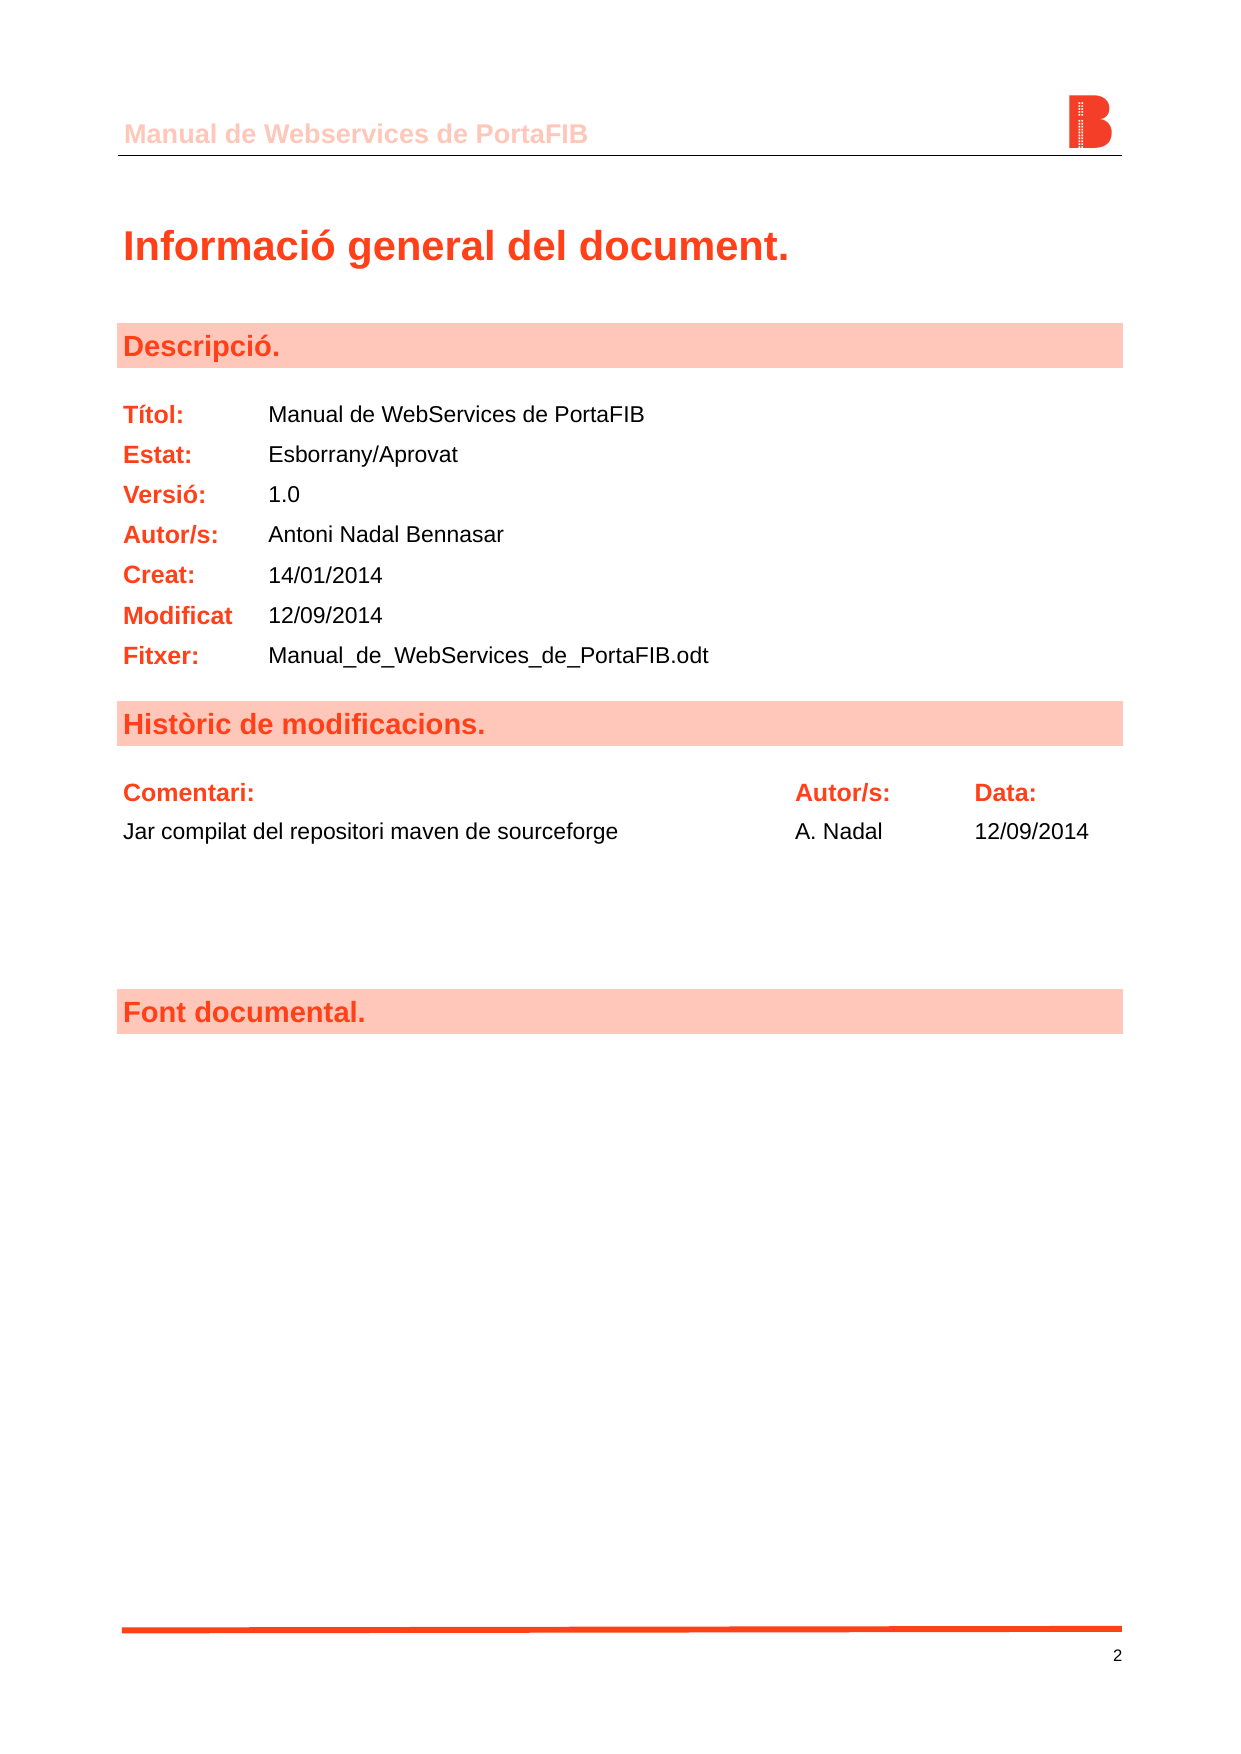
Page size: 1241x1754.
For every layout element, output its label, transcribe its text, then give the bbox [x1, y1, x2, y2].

table_cell [117, 1214, 1123, 1251]
table_cell [969, 888, 1123, 926]
table_cell [117, 926, 789, 963]
table_cell A. Nadal [789, 812, 969, 850]
table_cell 1.0 [262, 474, 1123, 514]
table_cell Descripció. [117, 323, 1123, 368]
table_cell [117, 850, 789, 888]
table_cell Data: [969, 772, 1123, 812]
table_cell [117, 1251, 1123, 1289]
table_cell Manual_de_WebServices_de_PortaFIB.odt [262, 635, 1123, 675]
table_cell Comentari: [117, 772, 789, 812]
table_cell [117, 1034, 1123, 1060]
table_cell Esborrany/Aprovat [262, 434, 1123, 474]
table_cell Títol: [117, 394, 262, 434]
table_cell Autor/s: [117, 515, 262, 555]
table_cell [969, 926, 1123, 963]
table_cell [789, 926, 969, 963]
table_cell Estat: [117, 434, 262, 474]
table_cell Manual de WebServices de PortaFIB [262, 394, 1123, 434]
table_cell Antoni Nadal Bennasar [262, 515, 1123, 555]
table_cell [789, 888, 969, 926]
table_cell [117, 1060, 1123, 1098]
table_cell Versió: [117, 474, 262, 514]
table_cell Històric de modificacions. [117, 701, 1123, 746]
table_cell [117, 1176, 1123, 1213]
table_cell [117, 964, 1123, 989]
table_cell [969, 850, 1123, 888]
table_cell Autor/s: [789, 772, 969, 812]
table_cell 12/09/2014 [262, 595, 1123, 635]
table_cell Creat: [117, 555, 262, 595]
table_cell [117, 675, 1123, 701]
table_cell [789, 850, 969, 888]
table_cell [117, 1138, 1123, 1176]
picture [1063, 94, 1117, 150]
table_header Informació general del document. [117, 216, 1123, 323]
table_cell [117, 1098, 1123, 1138]
table_cell [117, 746, 1123, 772]
table_cell [117, 368, 1123, 394]
table_cell 12/09/2014 [969, 812, 1123, 850]
table_cell [117, 888, 789, 926]
table_cell Modificat [117, 595, 262, 635]
table_cell 14/01/2014 [262, 555, 1123, 595]
table_cell Jar compilat del repositori maven de sourceforge [117, 812, 789, 850]
table_cell Fitxer: [117, 635, 262, 675]
table_cell Font documental. [117, 989, 1123, 1034]
